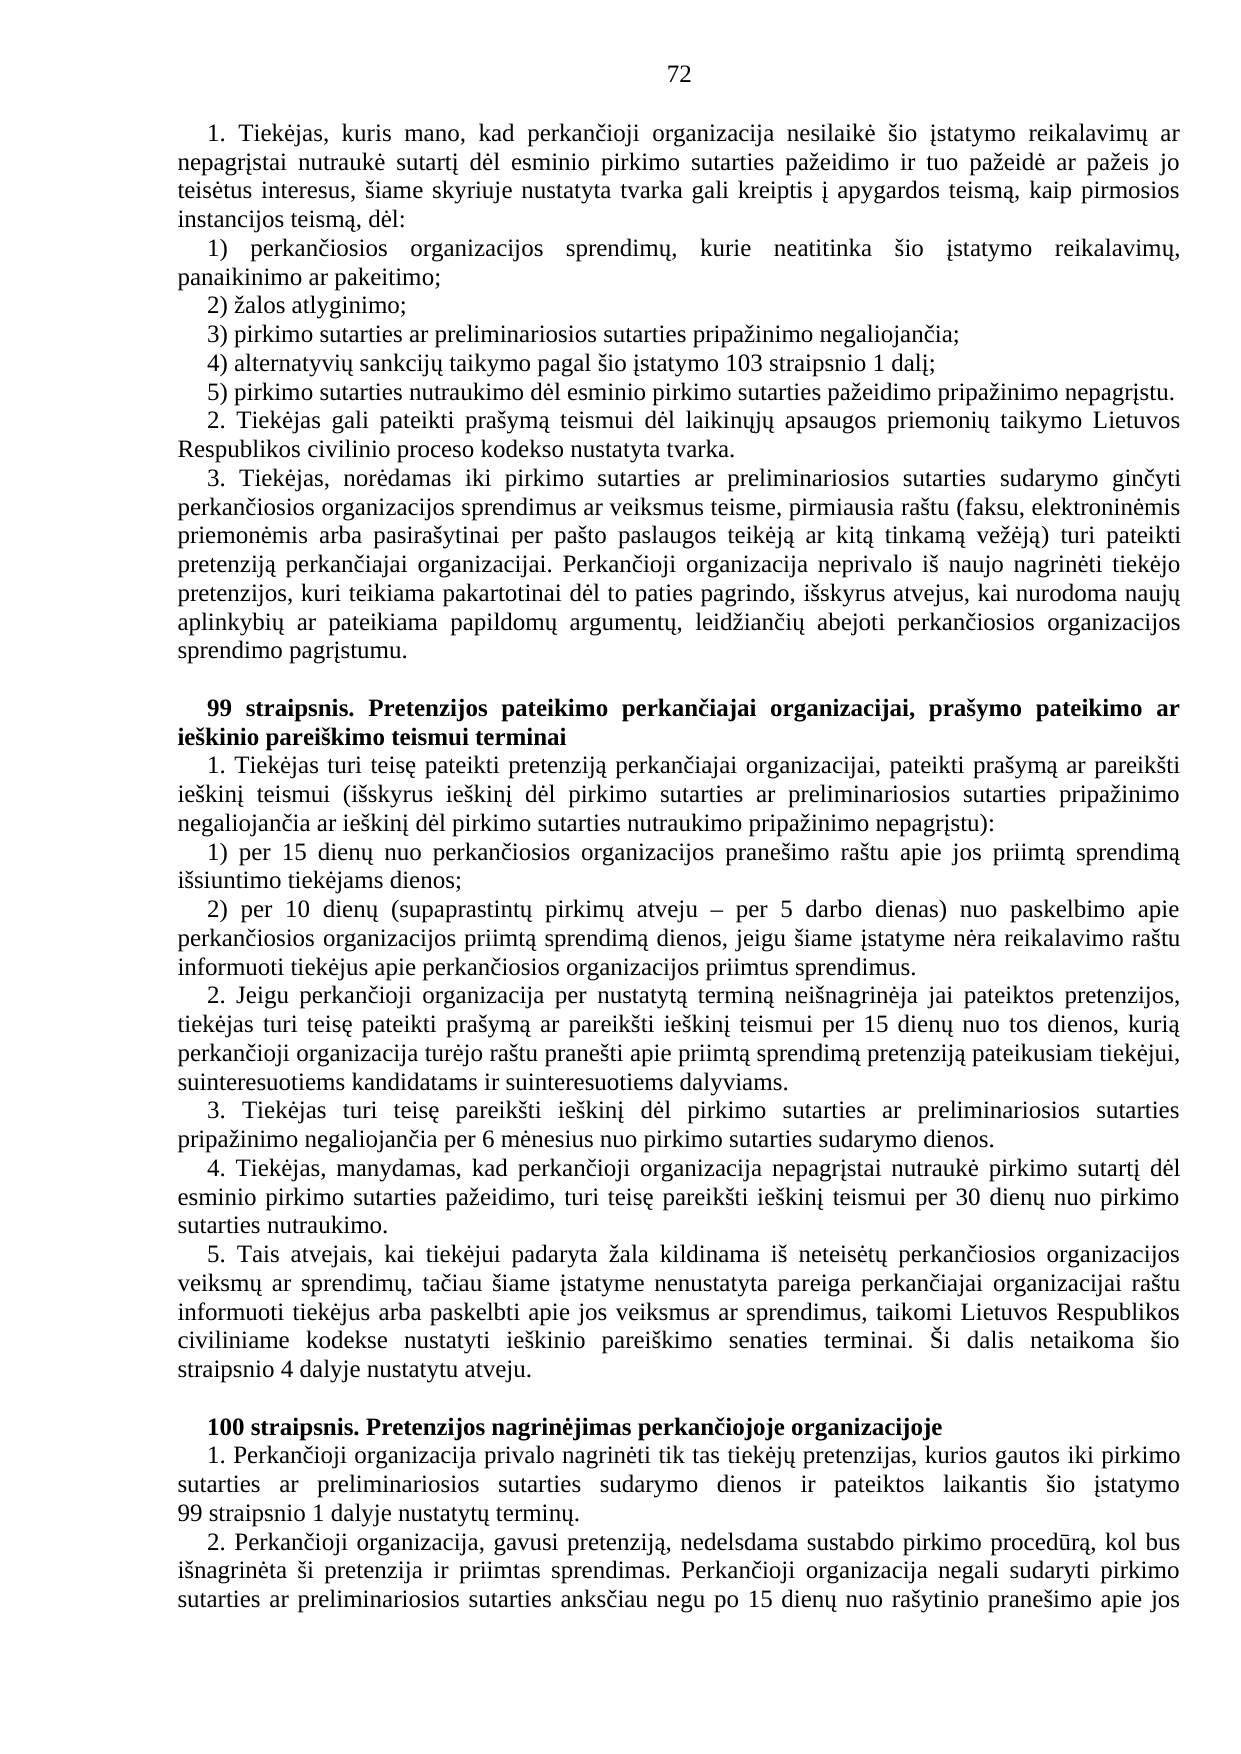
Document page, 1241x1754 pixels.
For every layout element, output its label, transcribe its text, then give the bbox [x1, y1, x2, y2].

text 2. Tiekėjas gali pateikti prašymą teismui dėl laikinųjų apsaugos priemonių taikymo Lietuvos Respublikos civilinio proceso kodekso nustatyta tvarka. [177, 406, 1181, 463]
text 1. Tiekėjas, kuris mano, kad perkančioji organizacija nesilaikė šio įstatymo reikalavimų ar nepagrįstai nutraukė sutartį dėl esminio pirkimo sutarties pažeidimo ir tuo pažeidė ar pažeis jo teisėtus interesus, šiame skyriuje nustatyta tvarka gali kreiptis į apygardos teismą, kaip pirmosios instancijos teismą, dėl: [177, 118, 1181, 233]
text 2) žalos atlyginimo; [177, 291, 1181, 319]
text 2. Perkančioji organizacija, gavusi pretenziją, nedelsdama sustabdo pirkimo procedūrą, kol bus išnagrinėta ši pretenzija ir priimtas sprendimas. Perkančioji organizacija negali sudaryti pirkimo sutarties ar preliminariosios sutarties anksčiau negu po 15 dienų nuo rašytinio pranešimo apie jos [177, 1527, 1181, 1613]
text 100 straipsnis. Pretenzijos nagrinėjimas perkančiojoje organizacijoje [177, 1412, 1181, 1441]
text 2) per 10 dienų (supaprastintų pirkimų atveju – per 5 darbo dienas) nuo paskelbimo apie perkančiosios organizacijos priimtą sprendimą dienos, jeigu šiame įstatyme nėra reikalavimo raštu informuoti tiekėjus apie perkančiosios organizacijos priimtus sprendimus. [177, 894, 1181, 981]
text 1) perkančiosios organizacijos sprendimų, kurie neatitinka šio įstatymo reikalavimų, panaikinimo ar pakeitimo; [177, 233, 1181, 291]
text 3) pirkimo sutarties ar preliminariosios sutarties pripažinimo negaliojančia; [177, 319, 1181, 348]
text 4. Tiekėjas, manydamas, kad perkančioji organizacija nepagrįstai nutraukė pirkimo sutartį dėl esminio pirkimo sutarties pažeidimo, turi teisę pareikšti ieškinį teismui per 30 dienų nuo pirkimo sutarties nutraukimo. [177, 1153, 1181, 1239]
text 3. Tiekėjas, norėdamas iki pirkimo sutarties ar preliminariosios sutarties sudarymo ginčyti perkančiosios organizacijos sprendimus ar veiksmus teisme, pirmiausia raštu (faksu, elektroninėmis priemonėmis arba pasirašytinai per pašto paslaugos teikėją ar kitą tinkamą vežėją) turi pateikti pretenziją perkančiajai organizacijai. Perkančioji organizacija neprivalo iš naujo nagrinėti tiekėjo pretenzijos, kuri teikiama pakartotinai dėl to paties pagrindo, išskyrus atvejus, kai nurodoma naujų aplinkybių ar pateikiama papildomų argumentų, leidžiančių abejoti perkančiosios organizacijos sprendimo pagrįstumu. [177, 463, 1181, 664]
text 4) alternatyvių sankcijų taikymo pagal šio įstatymo 103 straipsnio 1 dalį; [177, 348, 1181, 377]
text 1. Perkančioji organizacija privalo nagrinėti tik tas tiekėjų pretenzijas, kurios gautos iki pirkimo sutarties ar preliminariosios sutarties sudarymo dienos ir pateiktos laikantis šio įstatymo 99 straipsnio 1 dalyje nustatytų terminų. [177, 1441, 1181, 1527]
text 99 straipsnis. Pretenzijos pateikimo perkančiajai organizacijai, prašymo pateikimo ar ieškinio pareiškimo teismui terminai [177, 693, 1181, 751]
text 2. Jeigu perkančioji organizacija per nustatytą terminą neišnagrinėja jai pateiktos pretenzijos, tiekėjas turi teisę pateikti prašymą ar pareikšti ieškinį teismui per 15 dienų nuo tos dienos, kurią perkančioji organizacija turėjo raštu pranešti apie priimtą sprendimą pretenziją pateikusiam tiekėjui, suinteresuotiems kandidatams ir suinteresuotiems dalyviams. [177, 981, 1181, 1096]
text 5) pirkimo sutarties nutraukimo dėl esminio pirkimo sutarties pažeidimo pripažinimo nepagrįstu. [177, 377, 1181, 406]
text 1. Tiekėjas turi teisę pateikti pretenziją perkančiajai organizacijai, pateikti prašymą ar pareikšti ieškinį teismui (išskyrus ieškinį dėl pirkimo sutarties ar preliminariosios sutarties pripažinimo negaliojančia ar ieškinį dėl pirkimo sutarties nutraukimo pripažinimo nepagrįstu): [177, 751, 1181, 837]
text 5. Tais atvejais, kai tiekėjui padaryta žala kildinama iš neteisėtų perkančiosios organizacijos veiksmų ar sprendimų, tačiau šiame įstatyme nenustatyta pareiga perkančiajai organizacijai raštu informuoti tiekėjus arba paskelbti apie jos veiksmus ar sprendimus, taikomi Lietuvos Respublikos civiliniame kodekse nustatyti ieškinio pareiškimo senaties terminai. Ši dalis netaikoma šio straipsnio 4 dalyje nustatytu atveju. [177, 1239, 1181, 1383]
text 1) per 15 dienų nuo perkančiosios organizacijos pranešimo raštu apie jos priimtą sprendimą išsiuntimo tiekėjams dienos; [177, 837, 1181, 894]
text 3. Tiekėjas turi teisę pareikšti ieškinį dėl pirkimo sutarties ar preliminariosios sutarties pripažinimo negaliojančia per 6 mėnesius nuo pirkimo sutarties sudarymo dienos. [177, 1096, 1181, 1153]
